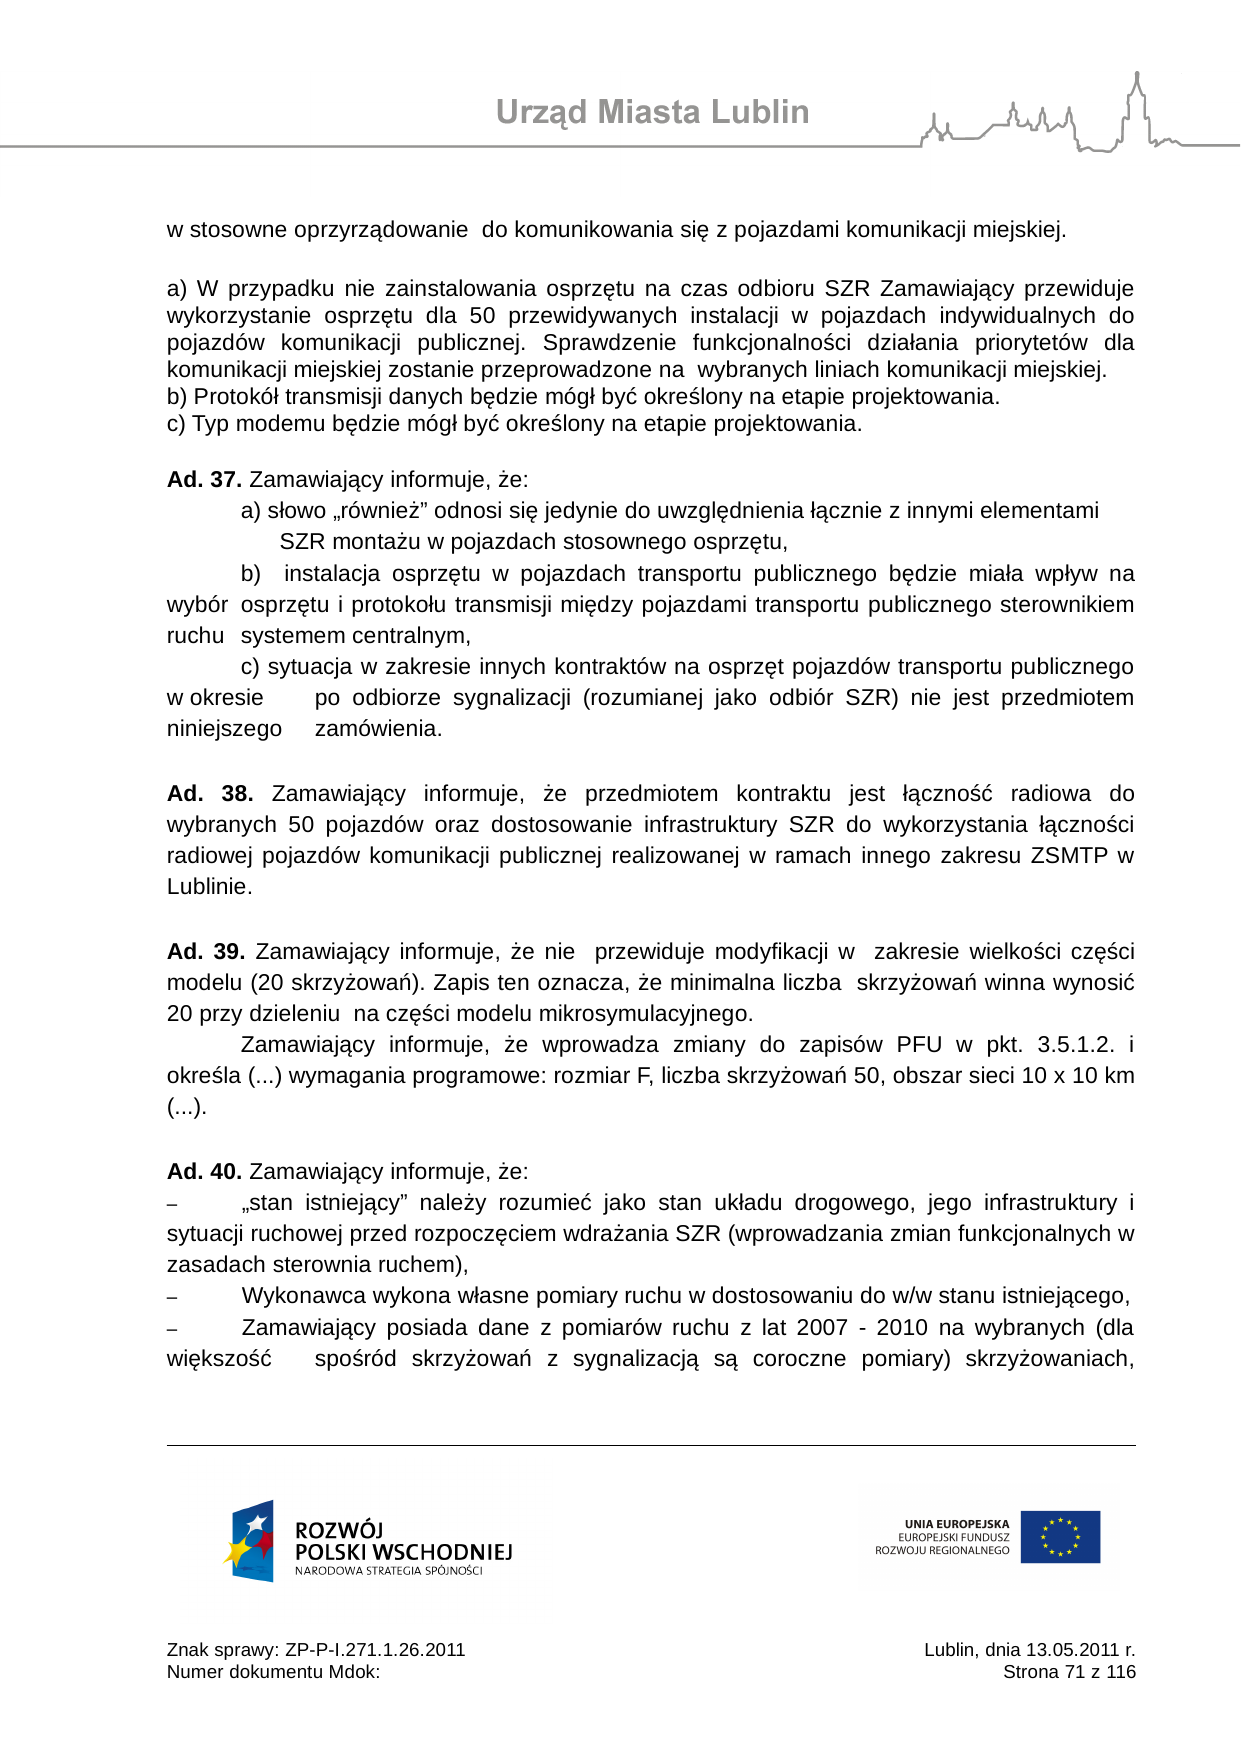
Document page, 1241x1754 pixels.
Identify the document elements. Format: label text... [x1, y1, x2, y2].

text Ad. 37. Zamawiający informuje, że: [167, 465, 1136, 492]
text w stosowne oprzyrządowanie do komunikowania się z pojazdami komunikacji miejskiej. [167, 216, 1136, 243]
text c) sytuacja w zakresie innych kontraktów na osprzęt pojazdów transportu publicznego w okresie po odbiorze sygnalizacji (rozumianej jako odbiór SZR) nie jest przedmiotem niniejszego zamówienia. [167, 652, 1136, 742]
picture [0, 71, 1241, 197]
text Ad. 40. Zamawiający informuje, że: [167, 1157, 1136, 1184]
text Ad. 38. Zamawiający informuje, że przedmiotem kontraktu jest łączność radiowa do wybranych 50 pojazdów oraz dostosowanie infrastruktury SZR do wykorzystania łączności radiowej pojazdów komunikacji publicznej realizowanej w ramach innego zakresu ZSMTP w Lublinie. [167, 779, 1136, 899]
text b) instalacja osprzętu w pojazdach transportu publicznego będzie miała wpływ na wybór osprzętu i protokołu transmisji między pojazdami transportu publicznego sterownikiem ruchu systemem centralnym, [167, 559, 1136, 648]
picture [180, 1458, 553, 1624]
list „stan istniejący” należy rozumieć jako stan układu drogowego, jego infrastruktury i sytuacji ruchowej przed rozpoczęciem wdrażania SZR (wprowadzania zmian funkcjonalnych w zasadach sterownia ruchem), [167, 1188, 1136, 1278]
picture [858, 1483, 1120, 1591]
text a) W przypadku nie zainstalowania osprzętu na czas odbioru SZR Zamawiający przewiduje wykorzystanie osprzętu dla 50 przewidywanych instalacji w pojazdach indywidualnych do pojazdów komunikacji publicznej. Sprawdzenie funkcjonalności działania priorytetów dla komunikacji miejskiej zostanie przeprowadzone na wybranych liniach komunikacji miejskiej. [167, 274, 1136, 382]
text Zamawiający informuje, że wprowadza zmiany do zapisów PFU w pkt. 3.5.1.2. i określa (...) wymagania programowe: rozmiar F, liczba skrzyżowań 50, obszar sieci 10 x 10 km (...). [167, 1030, 1136, 1120]
text Ad. 39. Zamawiający informuje, że nie przewiduje modyfikacji w zakresie wielkości części modelu (20 skrzyżowań). Zapis ten oznacza, że minimalna liczba skrzyżowań winna wynosić 20 przy dzieleniu na części modelu mikrosymulacyjnego. [167, 937, 1136, 1026]
list Wykonawca wykona własne pomiary ruchu w dostosowaniu do w/w stanu istniejącego, [167, 1282, 1136, 1309]
text b) Protokół transmisji danych będzie mógł być określony na etapie projektowania. [167, 382, 1136, 409]
text c) Typ modemu będzie mógł być określony na etapie projektowania. [167, 409, 1136, 436]
list Zamawiający posiada dane z pomiarów ruchu z lat 2007 - 2010 na wybranych (dla większość spośród skrzyżowań z sygnalizacją są coroczne pomiary) skrzyżowaniach, [167, 1313, 1136, 1371]
text a) słowo „również” odnosi się jedynie do uwzględnienia łącznie z innymi elementami SZR montażu w pojazdach stosownego osprzętu, [167, 497, 1136, 555]
